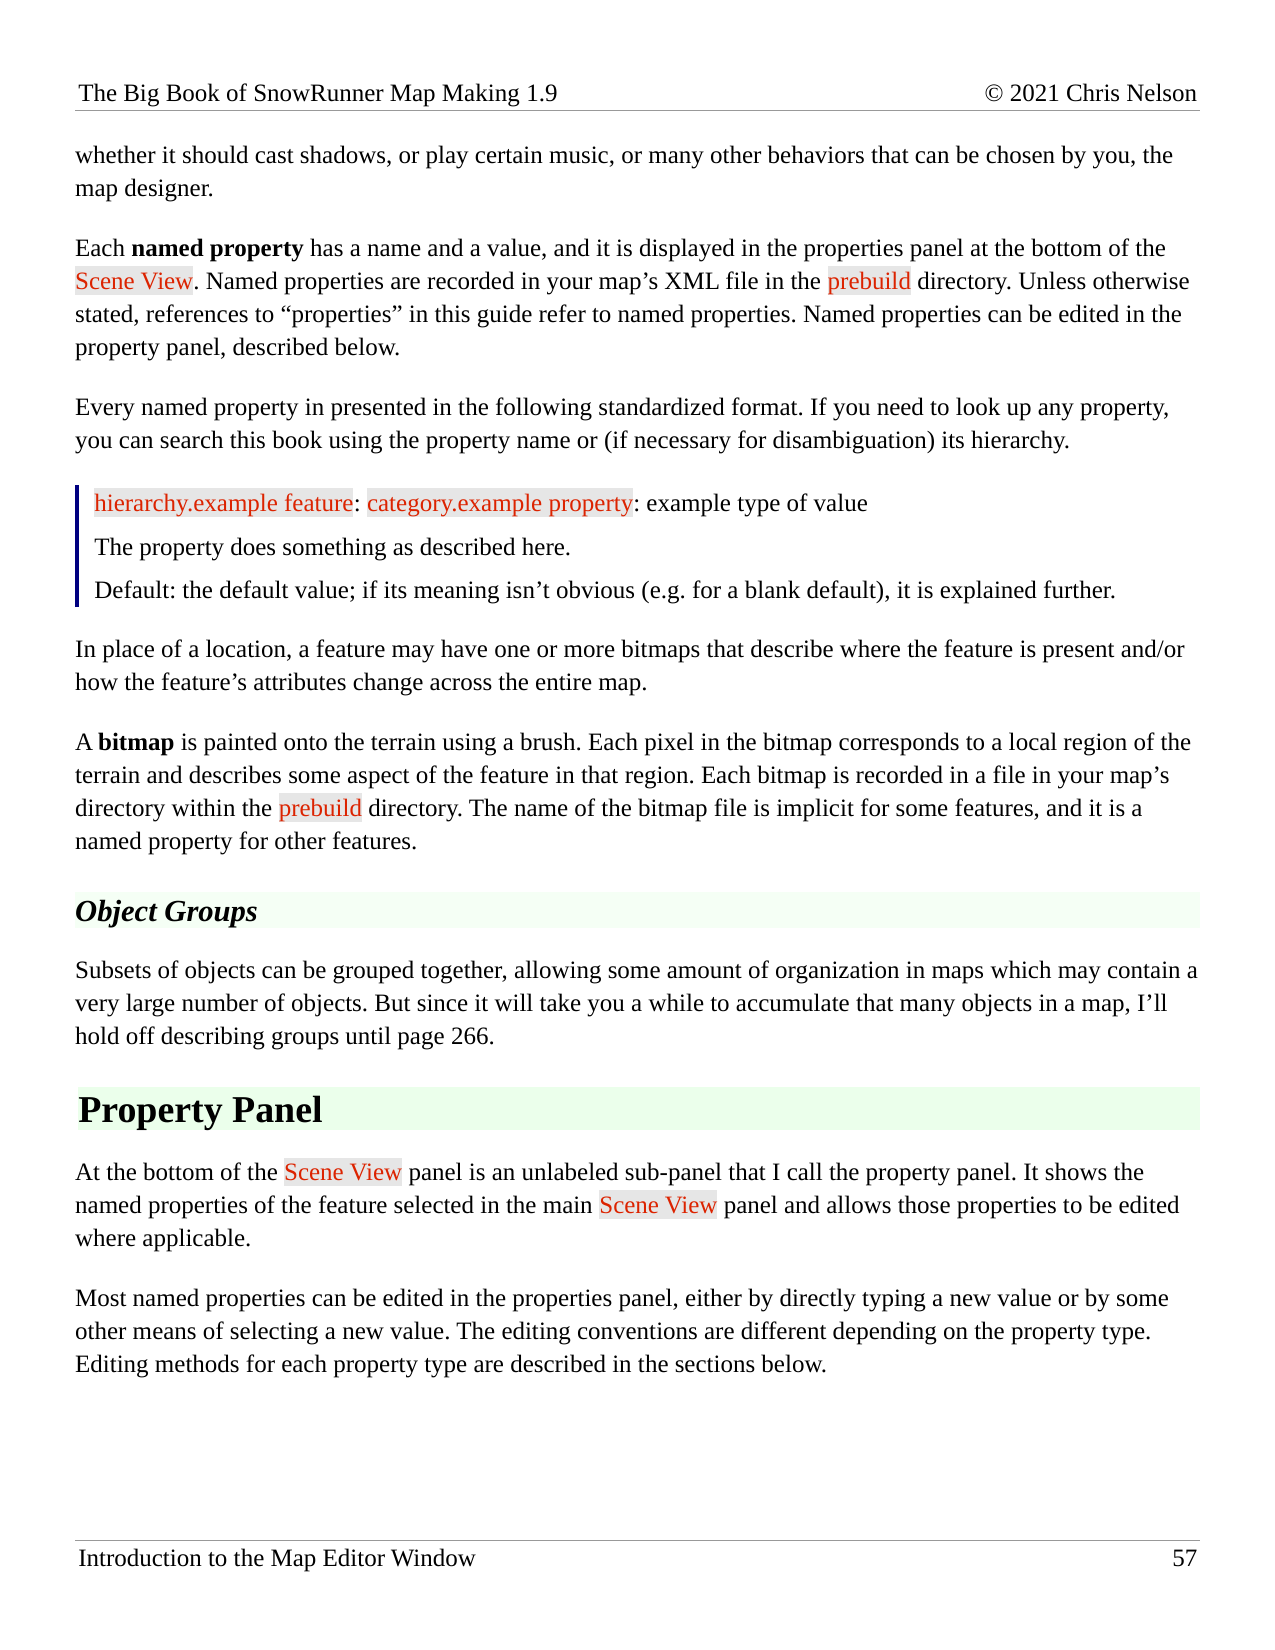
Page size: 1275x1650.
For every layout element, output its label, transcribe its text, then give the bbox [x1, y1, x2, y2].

text hierarchy.example feature: category.example property: example type of value [79, 485, 1200, 517]
text Default: the default value; if its meaning isn’t obvious (e.g. for a blank default), it is explained further. [79, 572, 1200, 607]
subtitle Property Panel [78, 1087, 1200, 1130]
text The property does something as described here. [79, 529, 1200, 561]
text Every named property in presented in the following standardized format. If you need to look up any property, you can search this book using the property name or (if necessary for disambiguation) its hierarchy. [75, 392, 1200, 454]
text In place of a location, a feature may have one or more bitmaps that describe where the feature is present and/or how the feature’s attributes change across the entire map. [75, 634, 1200, 696]
text Subsets of objects can be grouped together, allowing some amount of organization in maps which may contain a very large number of objects. But since it will take you a while to accumulate that many objects in a map, I’ll hold off describing groups until page 266. [75, 955, 1200, 1049]
text Most named properties can be edited in the properties panel, either by directly typing a new value or by some other means of selecting a new value. The editing conventions are different depending on the property type. Editing methods for each property type are described in the sections below. [75, 1283, 1200, 1378]
subtitle Object Groups [75, 892, 1200, 928]
text At the bottom of the Scene View panel is an unlabeled sub-panel that I call the property panel. It shows the named properties of the feature selected in the main Scene View panel and allows those properties to be edited where applicable. [75, 1157, 1200, 1252]
text whether it should cast shadows, or play certain music, or many other behaviors that can be chosen by you, the map designer. [75, 140, 1200, 202]
text A bitmap is painted onto the terrain using a brush. Each pixel in the bitmap corresponds to a local region of the terrain and describes some aspect of the feature in that region. Each bitmap is recorded in a file in your map’s directory within the prebuild directory. The name of the bitmap file is implicit for some features, and it is a named property for other features. [75, 727, 1200, 855]
text Each named property has a name and a value, and it is displayed in the properties panel at the bottom of the Scene View. Named properties are recorded in your map’s XML file in the prebuild directory. Unless otherwise stated, references to “properties” in this guide refer to named properties. Named properties can be edited in the property panel, described below. [75, 233, 1200, 361]
